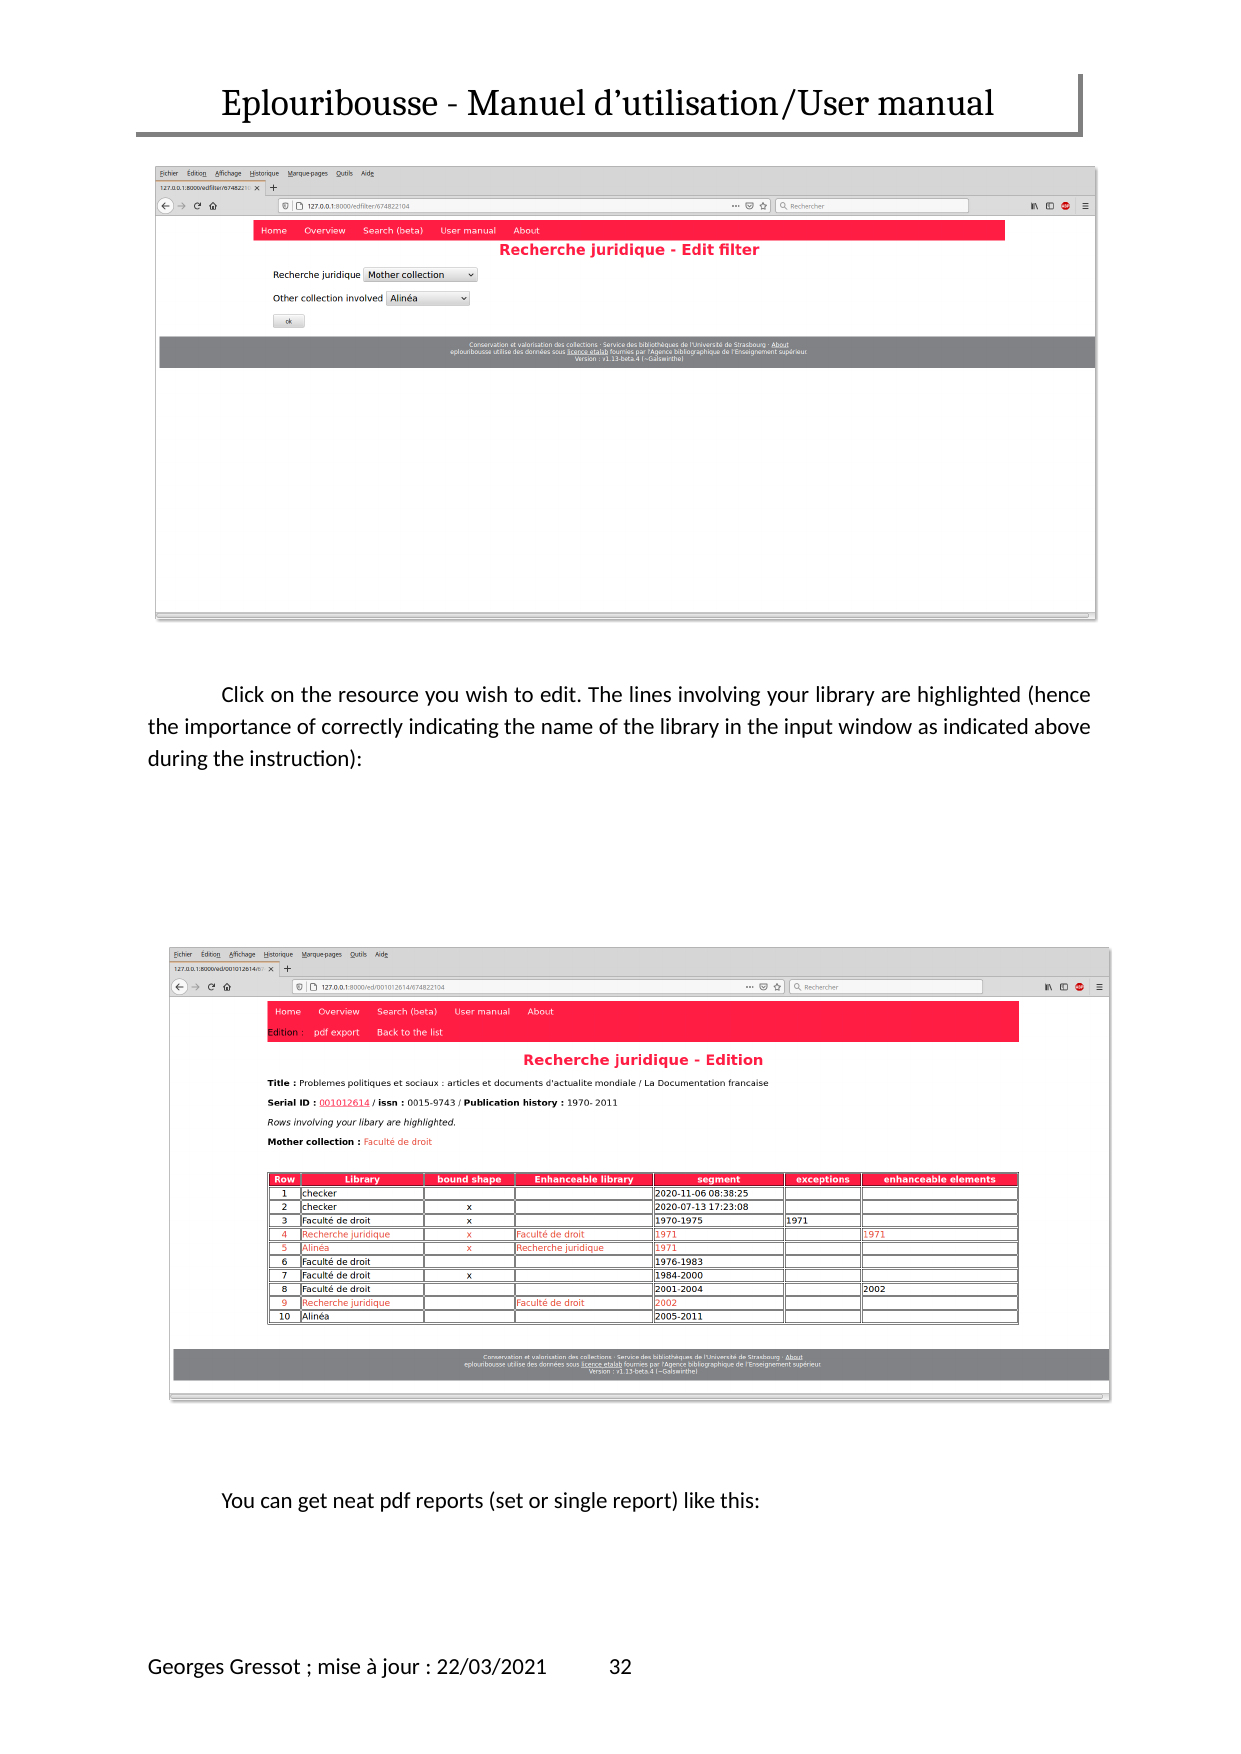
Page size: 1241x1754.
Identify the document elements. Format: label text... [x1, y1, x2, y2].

text Click on the resource you wish to edit. The lines involving your library are highlighted (hence the importance of correctly indicating the name of the library in the input window as indicated above during the instruction): [148, 680, 1093, 772]
picture [153, 164, 1099, 623]
text You can get neat pdf reports (set or single report) like this: [148, 1486, 1093, 1514]
picture [167, 945, 1113, 1404]
